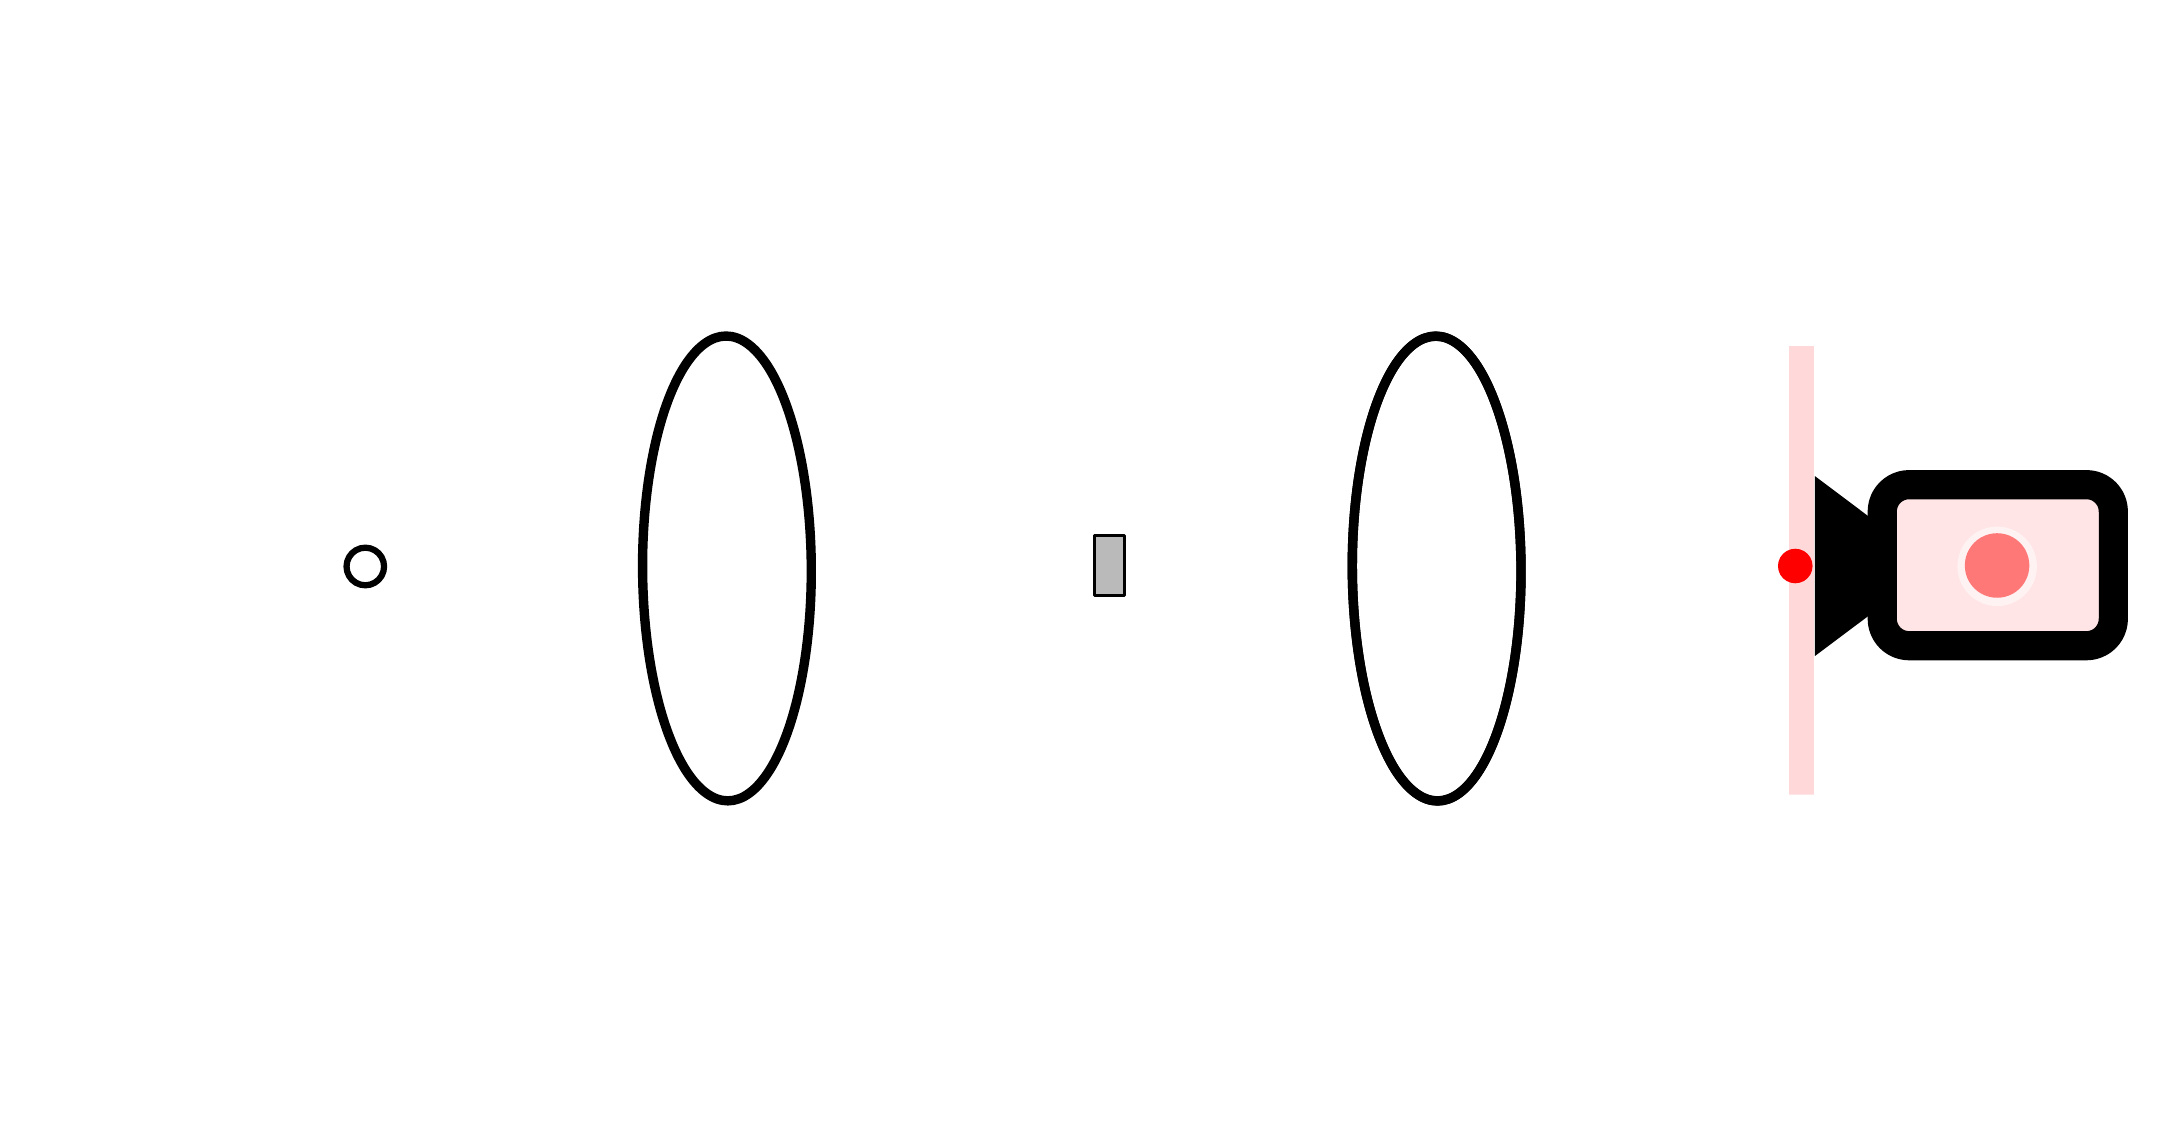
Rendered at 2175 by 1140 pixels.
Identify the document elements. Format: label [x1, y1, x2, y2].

text_box [1814, 476, 1875, 657]
text_box [642, 336, 812, 801]
text_box [1357, 341, 1516, 796]
text_box [1094, 535, 1125, 596]
text_box [1777, 550, 1789, 582]
text_box [1882, 484, 2114, 646]
